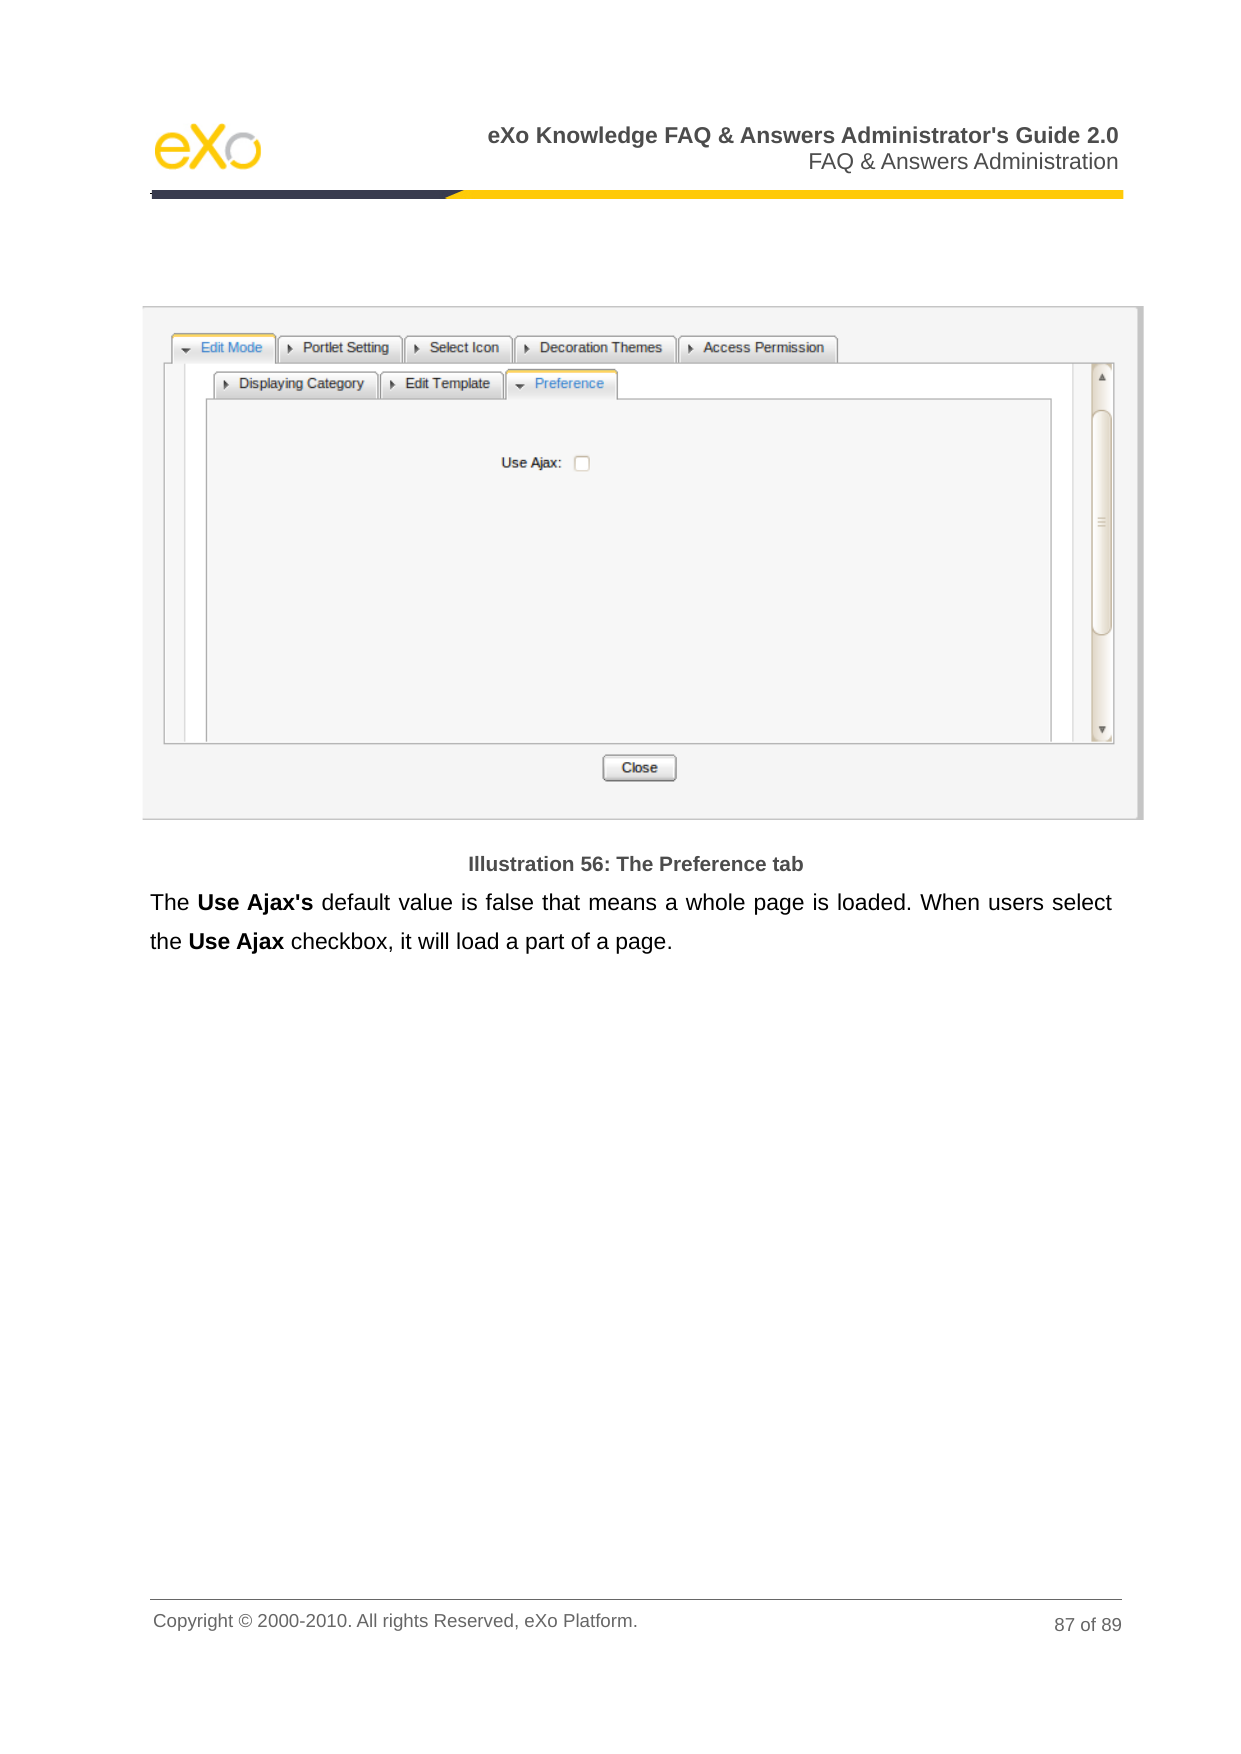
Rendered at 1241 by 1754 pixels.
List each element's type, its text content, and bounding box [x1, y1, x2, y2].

picture [142, 306, 1144, 820]
picture [151, 190, 1124, 199]
text The Use Ajax's default value is false that means a whole page is loaded. When users select the Use Ajax checkbox, it will load a part of a page. [76, 223, 1136, 954]
picture [155, 123, 262, 170]
text Illustration 56: The Preference tab [135, 298, 1136, 875]
